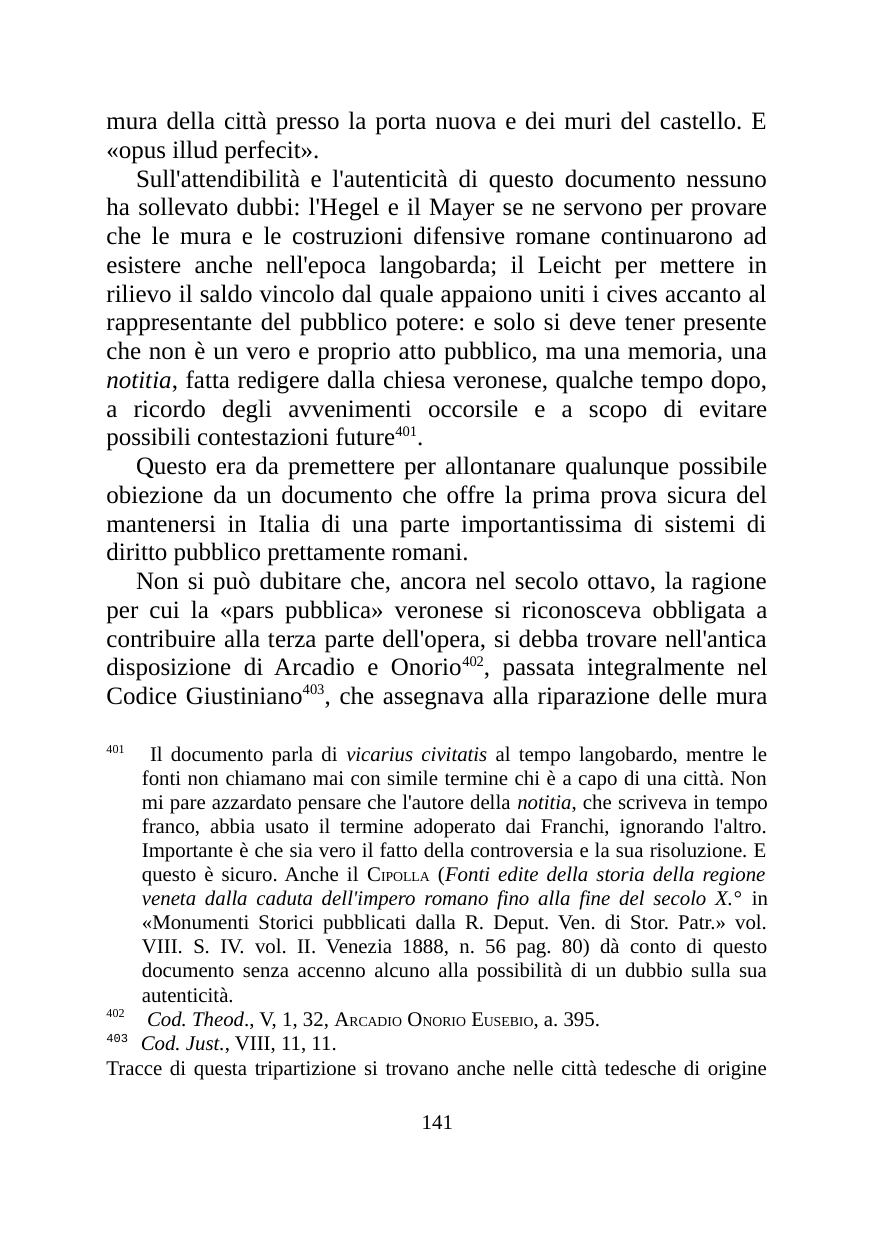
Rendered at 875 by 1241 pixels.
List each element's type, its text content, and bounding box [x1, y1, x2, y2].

text Tracce di questa tripartizione si trovano anche nelle città tedesche di origine [106, 1056, 768, 1080]
text Non si può dubitare che, ancora nel secolo ottavo, la ragione per cui la «pars pubblica» veronese si riconosceva obbligata a contribuire alla terza parte dell'opera, si debba trovare nell'antica disposizione di Arcadio e Onorio, passata integralmente nel Codice Giustiniano, che assegnava alla riparazione delle mura [106, 566, 768, 710]
text Cod. Theod., V, 1, 32, Arcadio Onorio Eusebio, a. 395. [106, 1007, 768, 1031]
text Sull'attendibilità e l'autenticità di questo documento nessuno ha sollevato dubbi: l'Hegel e il Mayer se ne servono per provare che le mura e le costruzioni difensive romane continuarono ad esistere anche nell'epoca langobarda; il Leicht per mettere in rilievo il saldo vincolo dal quale appaiono uniti i cives accanto al rappresentante del pubblico potere: e solo si deve tener presente che non è un vero e proprio atto pubblico, ma una memoria, una notitia, fatta redigere dalla chiesa veronese, qualche tempo dopo, a ricordo degli avvenimenti occorsile e a scopo di evitare possibili contestazioni future. [106, 164, 768, 451]
text mura della città presso la porta nuova e dei muri del castello. E «opus illud perfecit». [106, 106, 768, 164]
text Questo era da premettere per allontanare qualunque possibile obiezione da un documento che offre la prima prova sicura del mantenersi in Italia di una parte importantissima di sistemi di diritto pubblico prettamente romani. [106, 451, 768, 566]
text Cod. Just., VIII, 11, 11. [106, 1031, 768, 1056]
text Il documento parla di vicarius civitatis al tempo langobardo, mentre le fonti non chiamano mai con simile termine chi è a capo di una città. Non mi pare azzardato pensare che l'autore della notitia, che scriveva in tempo franco, abbia usato il termine adoperato dai Franchi, ignorando l'altro. Importante è che sia vero il fatto della controversia e la sua risoluzione. E questo è sicuro. Anche il Cipolla (Fonti edite della storia della regione veneta dalla caduta dell'impero romano fino alla fine del secolo X.° in «Monumenti Storici pubblicati dalla R. Deput. Ven. di Stor. Patr.» vol. VIII. S. IV. vol. II. Venezia 1888, n. 56 pag. 80) dà conto di questo documento senza accenno alcuno alla possibilità di un dubbio sulla sua autenticità. [106, 742, 768, 1007]
